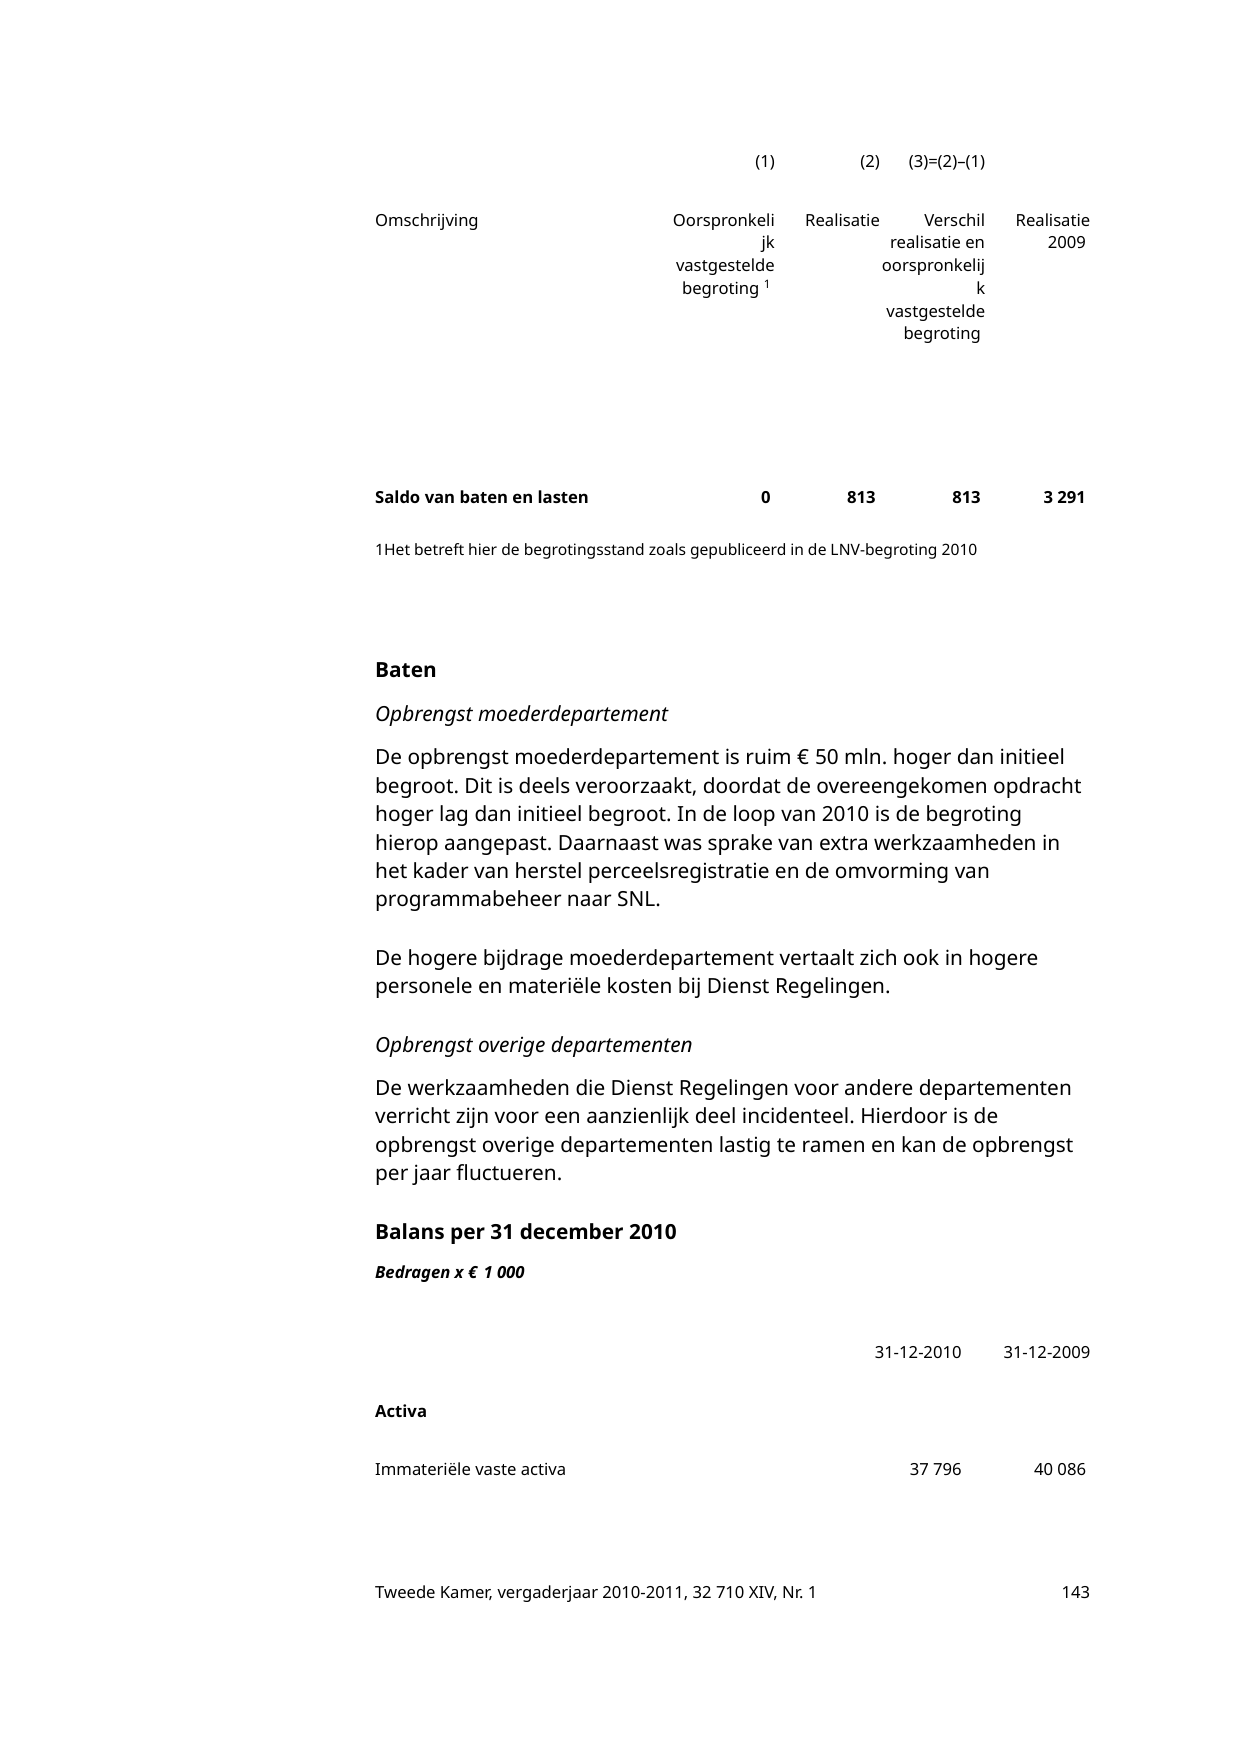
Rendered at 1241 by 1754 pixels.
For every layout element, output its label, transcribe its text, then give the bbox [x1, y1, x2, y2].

table_cell [775, 375, 880, 427]
table_cell [880, 375, 985, 427]
table_cell Realisatie [775, 209, 880, 375]
table_cell 813 [775, 486, 880, 538]
table_cell [375, 428, 669, 486]
text Balans per 31 december 2010 [375, 1217, 1090, 1245]
table_cell 40 086 [961, 1458, 1090, 1511]
table_cell [669, 375, 774, 427]
table_cell 0 [669, 486, 774, 538]
table_cell 1Het betreft hier de begrotingsstand zoals gepubliceerd in de LNV-begroting 2010 [375, 539, 985, 597]
table_cell Oorspronkelijk vastgestelde begroting 1 [669, 209, 774, 375]
table_cell 813 [880, 486, 985, 538]
table_header [375, 1341, 833, 1399]
table_cell [985, 375, 1090, 427]
table_cell Omschrijving [375, 209, 669, 375]
table_header (3)=(2)–(1) [880, 150, 985, 208]
table_cell Realisatie 2009 [985, 209, 1090, 375]
text De werkzaamheden die Dienst Regelingen voor andere departementen verricht zijn voor een aanzienlijk deel incidenteel. Hierdoor is de opbrengst overige departementen lastig te ramen en kan de opbrengst per jaar fluctueren. [375, 1073, 1090, 1187]
table_header [985, 150, 1090, 208]
table_cell Verschil realisatie en oorspronkelijk vastgestelde begroting [880, 209, 985, 375]
table_header (2) [775, 150, 880, 208]
table_cell [880, 428, 985, 486]
table_cell [775, 428, 880, 486]
table_cell Immateriële vaste activa [375, 1458, 833, 1511]
table_cell [833, 1400, 961, 1458]
text Opbrengst moederdepartement [375, 699, 1090, 727]
table_cell Activa [375, 1400, 833, 1458]
table_cell [985, 428, 1090, 486]
text De hogere bijdrage moederdepartement vertaalt zich ook in hogere personele en materiële kosten bij Dienst Regelingen. [375, 943, 1090, 1000]
text Opbrengst overige departementen [375, 1030, 1090, 1058]
table_header 31-12-2010 [833, 1341, 961, 1399]
table_header [375, 150, 669, 208]
table_cell [375, 375, 669, 427]
text Baten [375, 655, 1090, 684]
table_header 31-12-2009 [961, 1341, 1090, 1399]
table_cell [669, 428, 774, 486]
text Bedragen x € 1 000 [375, 1260, 1090, 1283]
text De opbrengst moederdepartement is ruim € 50 mln. hoger dan initieel begroot. Dit is deels veroorzaakt, doordat de overeengekomen opdracht hoger lag dan initieel begroot. In de loop van 2010 is de begroting hierop aangepast. Daarnaast was sprake van extra werkzaamheden in het kader van herstel perceelsregistratie en de omvorming van programmabeheer naar SNL. [375, 742, 1090, 913]
table_cell 3 291 [985, 486, 1090, 538]
table_header (1) [669, 150, 774, 208]
table_cell 37 796 [833, 1458, 961, 1511]
table_cell Saldo van baten en lasten [375, 486, 669, 538]
table_cell [961, 1400, 1090, 1458]
